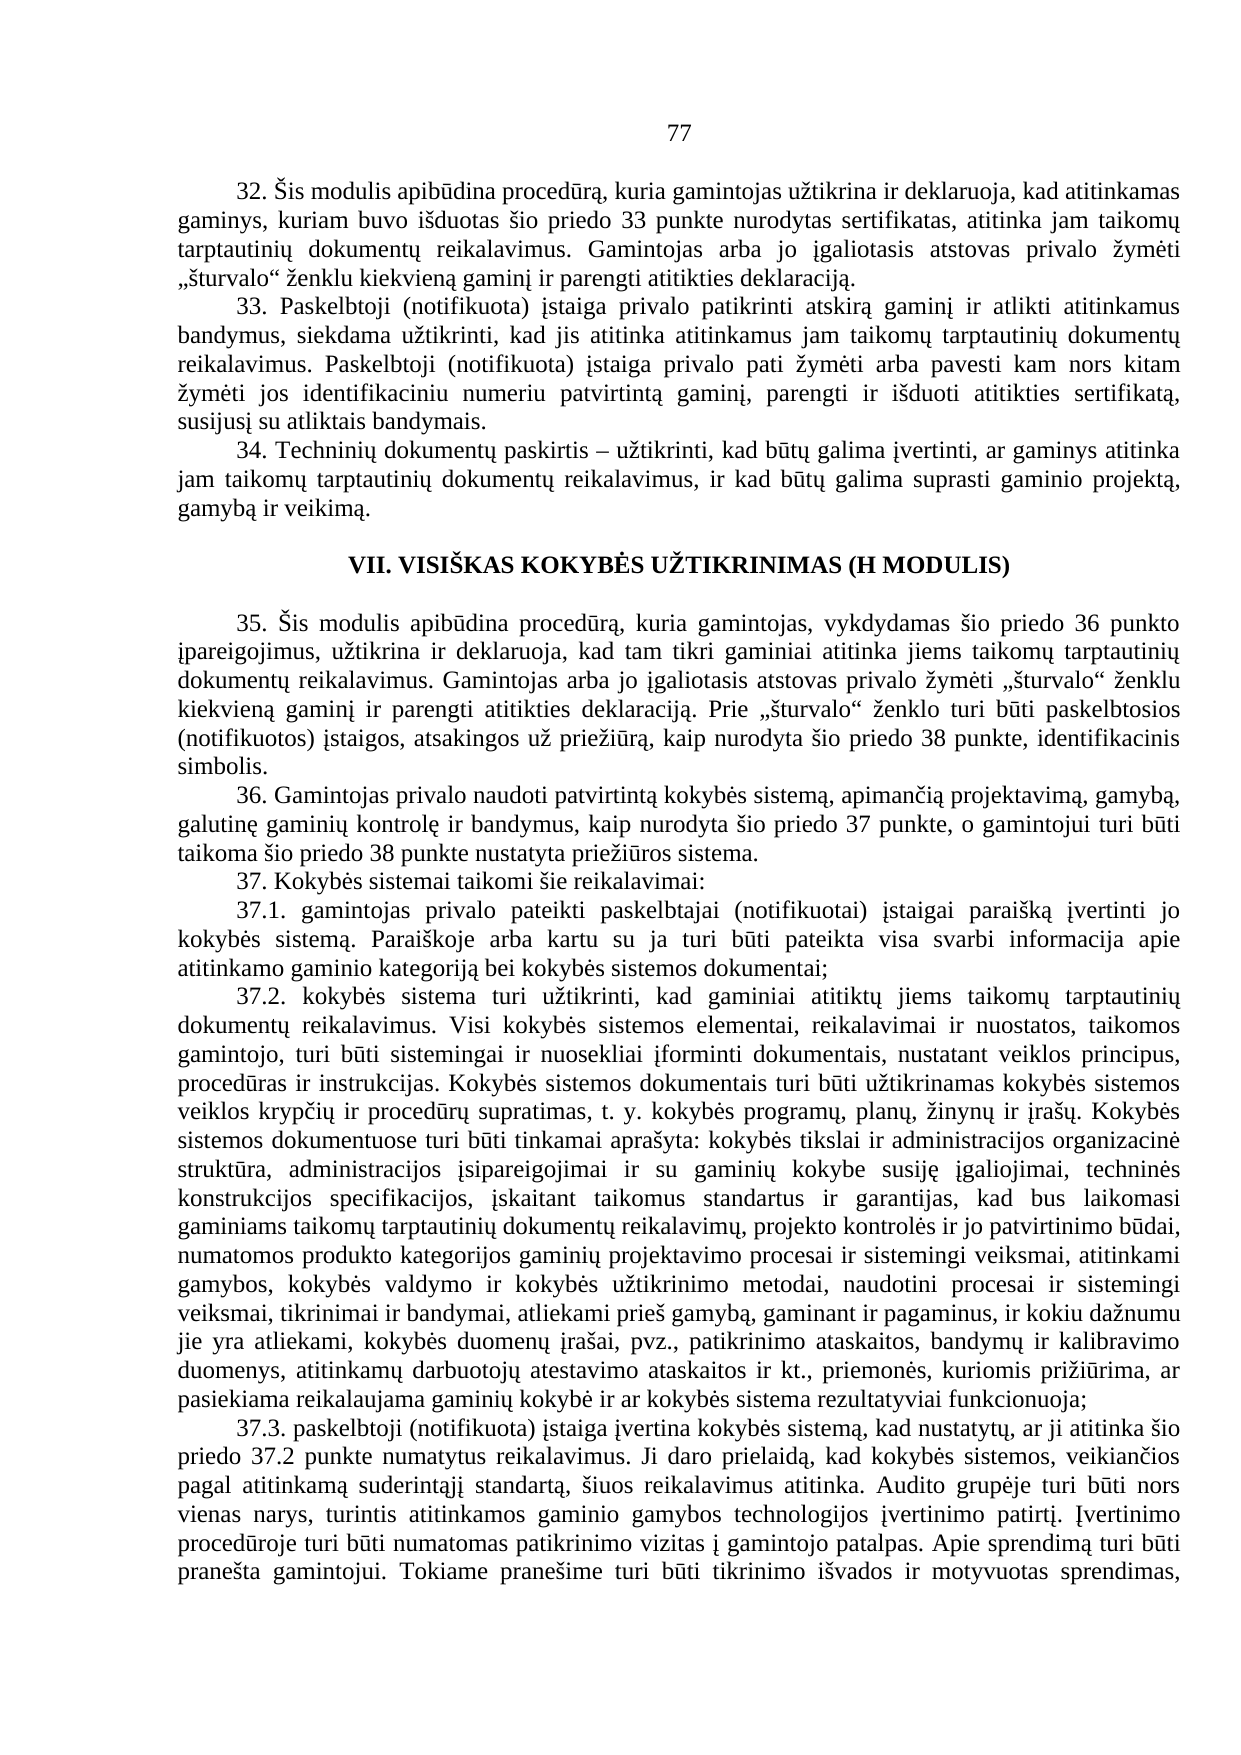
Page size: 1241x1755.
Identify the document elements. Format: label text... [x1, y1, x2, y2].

text 37.1. gamintojas privalo pateikti paskelbtajai (notifikuotai) įstaigai paraišką įvertinti jo kokybės sistemą. Paraiškoje arba kartu su ja turi būti pateikta visa svarbi informacija apie atitinkamo gaminio kategoriją bei kokybės sistemos dokumentai; [177, 895, 1181, 981]
text 33. Paskelbtoji (notifikuota) įstaiga privalo patikrinti atskirą gaminį ir atlikti atitinkamus bandymus, siekdama užtikrinti, kad jis atitinka atitinkamus jam taikomų tarptautinių dokumentų reikalavimus. Paskelbtoji (notifikuota) įstaiga privalo pati žymėti arba pavesti kam nors kitam žymėti jos identifikaciniu numeriu patvirtintą gaminį, parengti ir išduoti atitikties sertifikatą, susijusį su atliktais bandymais. [177, 291, 1181, 435]
text VII. Visiškas kokybės užtikrinimas (H modulis) [177, 550, 1181, 579]
text 34. Techninių dokumentų paskirtis – užtikrinti, kad būtų galima įvertinti, ar gaminys atitinka jam taikomų tarptautinių dokumentų reikalavimus, ir kad būtų galima suprasti gaminio projektą, gamybą ir veikimą. [177, 435, 1181, 521]
text 37.2. kokybės sistema turi užtikrinti, kad gaminiai atitiktų jiems taikomų tarptautinių dokumentų reikalavimus. Visi kokybės sistemos elementai, reikalavimai ir nuostatos, taikomos gamintojo, turi būti sistemingai ir nuosekliai įforminti dokumentais, nustatant veiklos principus, procedūras ir instrukcijas. Kokybės sistemos dokumentais turi būti užtikrinamas kokybės sistemos veiklos krypčių ir procedūrų supratimas, t. y. kokybės programų, planų, žinynų ir įrašų. Kokybės sistemos dokumentuose turi būti tinkamai aprašyta: kokybės tikslai ir administracijos organizacinė struktūra, administracijos įsipareigojimai ir su gaminių kokybe susiję įgaliojimai, techninės konstrukcijos specifikacijos, įskaitant taikomus standartus ir garantijas, kad bus laikomasi gaminiams taikomų tarptautinių dokumentų reikalavimų, projekto kontrolės ir jo patvirtinimo būdai, numatomos produkto kategorijos gaminių projektavimo procesai ir sistemingi veiksmai, atitinkami gamybos, kokybės valdymo ir kokybės užtikrinimo metodai, naudotini procesai ir sistemingi veiksmai, tikrinimai ir bandymai, atliekami prieš gamybą, gaminant ir pagaminus, ir kokiu dažnumu jie yra atliekami, kokybės duomenų įrašai, pvz., patikrinimo ataskaitos, bandymų ir kalibravimo duomenys, atitinkamų darbuotojų atestavimo ataskaitos ir kt., priemonės, kuriomis prižiūrima, ar pasiekiama reikalaujama gaminių kokybė ir ar kokybės sistema rezultatyviai funkcionuoja; [177, 981, 1181, 1413]
text 36. Gamintojas privalo naudoti patvirtintą kokybės sistemą, apimančią projektavimą, gamybą, galutinę gaminių kontrolę ir bandymus, kaip nurodyta šio priedo 37 punkte, o gamintojui turi būti taikoma šio priedo 38 punkte nustatyta priežiūros sistema. [177, 780, 1181, 866]
text 35. Šis modulis apibūdina procedūrą, kuria gamintojas, vykdydamas šio priedo 36 punkto įpareigojimus, užtikrina ir deklaruoja, kad tam tikri gaminiai atitinka jiems taikomų tarptautinių dokumentų reikalavimus. Gamintojas arba jo įgaliotasis atstovas privalo žymėti „šturvalo“ ženklu kiekvieną gaminį ir parengti atitikties deklaraciją. Prie „šturvalo“ ženklo turi būti paskelbtosios (notifikuotos) įstaigos, atsakingos už priežiūrą, kaip nurodyta šio priedo 38 punkte, identifikacinis simbolis. [177, 608, 1181, 780]
text 37.3. paskelbtoji (notifikuota) įstaiga įvertina kokybės sistemą, kad nustatytų, ar ji atitinka šio priedo 37.2 punkte numatytus reikalavimus. Ji daro prielaidą, kad kokybės sistemos, veikiančios pagal atitinkamą suderintąjį standartą, šiuos reikalavimus atitinka. Audito grupėje turi būti nors vienas narys, turintis atitinkamos gaminio gamybos technologijos įvertinimo patirtį. Įvertinimo procedūroje turi būti numatomas patikrinimo vizitas į gamintojo patalpas. Apie sprendimą turi būti pranešta gamintojui. Tokiame pranešime turi būti tikrinimo išvados ir motyvuotas sprendimas, [177, 1413, 1181, 1585]
text 37. Kokybės sistemai taikomi šie reikalavimai: [177, 866, 1181, 895]
text 32. Šis modulis apibūdina procedūrą, kuria gamintojas užtikrina ir deklaruoja, kad atitinkamas gaminys, kuriam buvo išduotas šio priedo 33 punkte nurodytas sertifikatas, atitinka jam taikomų tarptautinių dokumentų reikalavimus. Gamintojas arba jo įgaliotasis atstovas privalo žymėti „šturvalo“ ženklu kiekvieną gaminį ir parengti atitikties deklaraciją. [177, 176, 1181, 291]
